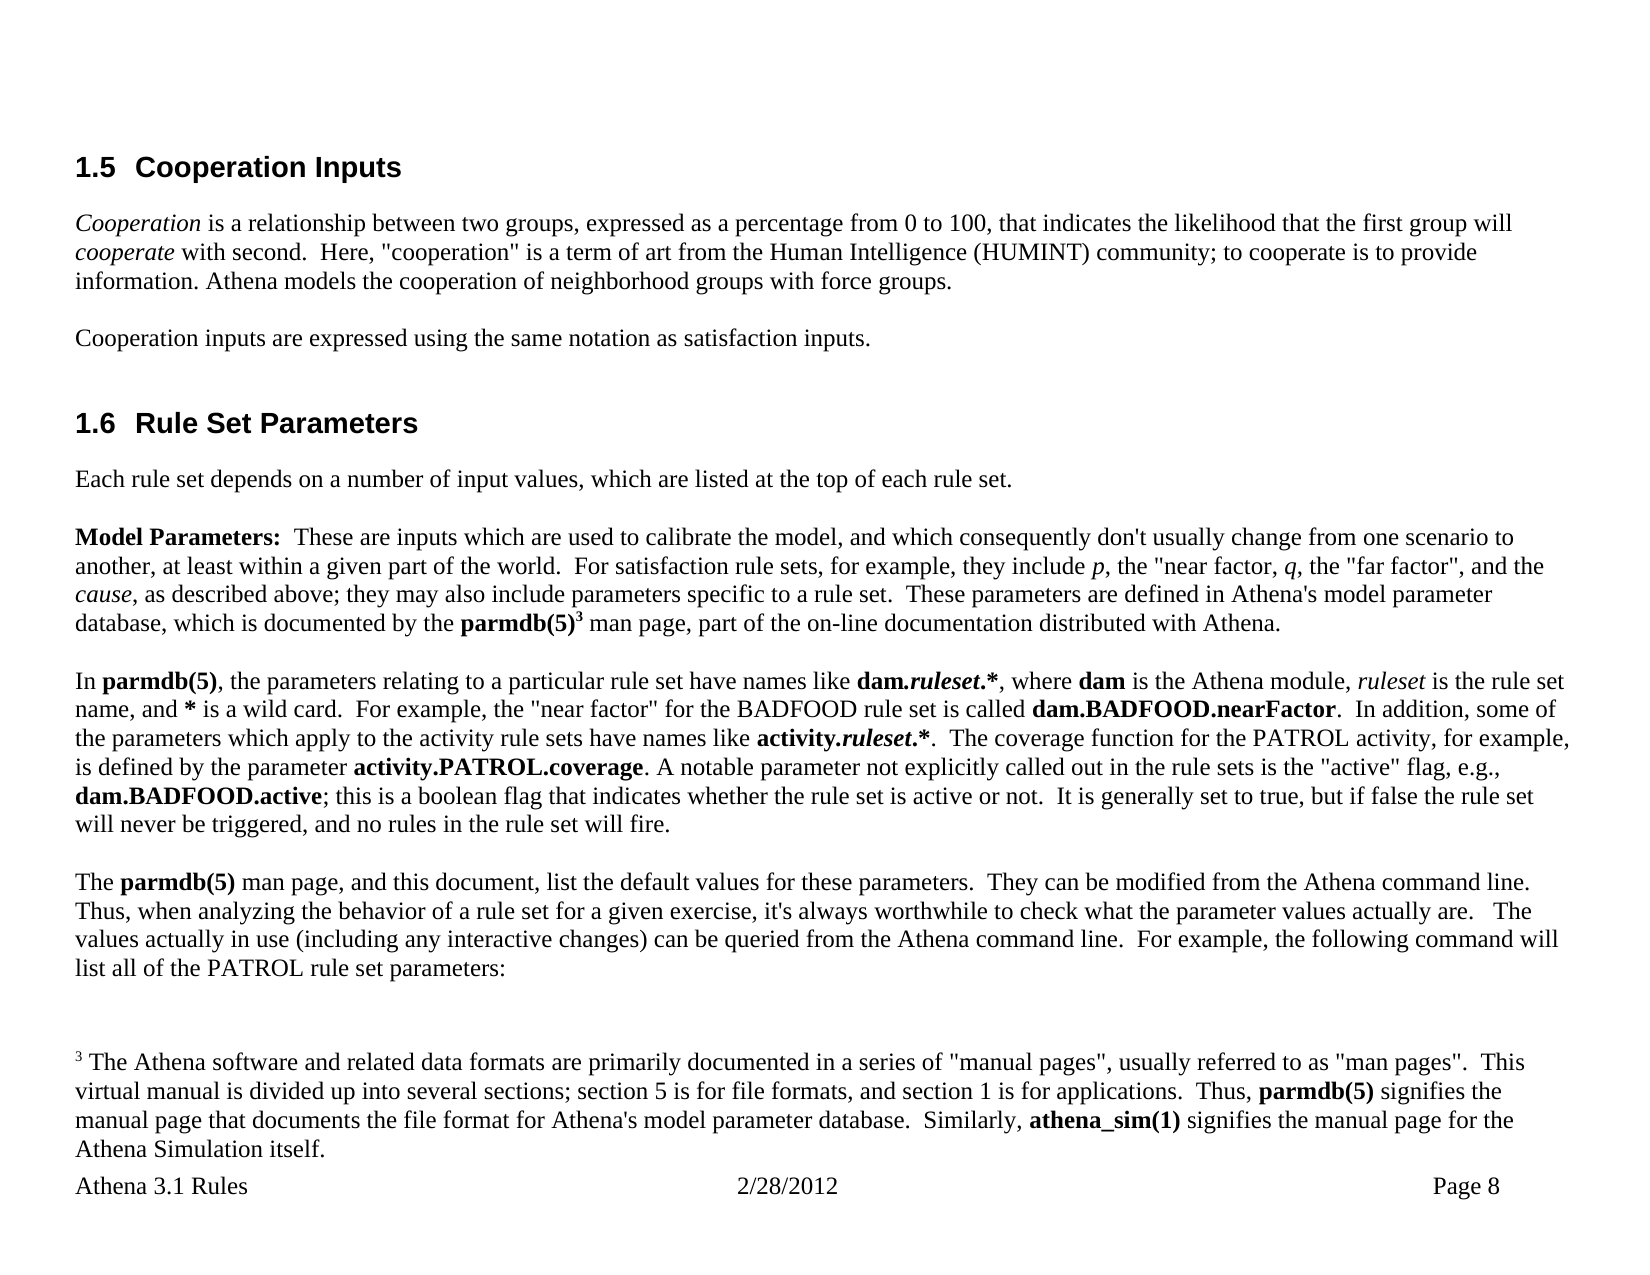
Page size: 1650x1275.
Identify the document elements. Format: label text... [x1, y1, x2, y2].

subtitle Rule Set Parameters [75, 406, 1575, 439]
text In parmdb(5), the parameters relating to a particular rule set have names like dam.ruleset.*, where dam is the Athena module, ruleset is the rule set name, and * is a wild card. For example, the "near factor" for the BADFOOD rule set is called dam.BADFOOD.nearFactor. In addition, some of the parameters which apply to the activity rule sets have names like activity.ruleset.*. The coverage function for the PATROL activity, for example, is defined by the parameter activity.PATROL.coverage. A notable parameter not explicitly called out in the rule sets is the "active" flag, e.g., dam.BADFOOD.active; this is a boolean flag that indicates whether the rule set is active or not. It is generally set to true, but if false the rule set will never be triggered, and no rules in the rule set will fire. [75, 666, 1575, 838]
text Model Parameters: These are inputs which are used to calibrate the model, and which consequently don't usually change from one scenario to another, at least within a given part of the world. For satisfaction rule sets, for example, they include p, the "near factor, q, the "far factor", and the cause, as described above; they may also include parameters specific to a rule set. These parameters are defined in Athena's model parameter database, which is documented by the parmdb(5) man page, part of the on-line documentation distributed with Athena. [75, 522, 1575, 637]
subtitle Cooperation Inputs [75, 150, 1575, 183]
text The parmdb(5) man page, and this document, list the default values for these parameters. They can be modified from the Athena command line. Thus, when analyzing the behavior of a rule set for a given exercise, it's always worthwhile to check what the parameter values actually are. The values actually in use (including any interactive changes) can be queried from the Athena command line. For example, the following command will list all of the PATROL rule set parameters: [75, 867, 1575, 982]
text Each rule set depends on a number of input values, which are listed at the top of each rule set. [75, 464, 1575, 493]
text Cooperation inputs are expressed using the same notation as satisfaction inputs. [75, 323, 1575, 352]
text The Athena software and related data formats are primarily documented in a series of "manual pages", usually referred to as "man pages". This virtual manual is divided up into several sections; section 5 is for file formats, and section 1 is for applications. Thus, parmdb(5) signifies the manual page that documents the file format for Athena's model parameter database. Similarly, athena_sim(1) signifies the manual page for the Athena Simulation itself. [75, 1047, 1575, 1162]
text Cooperation is a relationship between two groups, expressed as a percentage from 0 to 100, that indicates the likelihood that the first group will cooperate with second. Here, "cooperation" is a term of art from the Human Intelligence (HUMINT) community; to cooperate is to provide information. Athena models the cooperation of neighborhood groups with force groups. [75, 208, 1575, 295]
